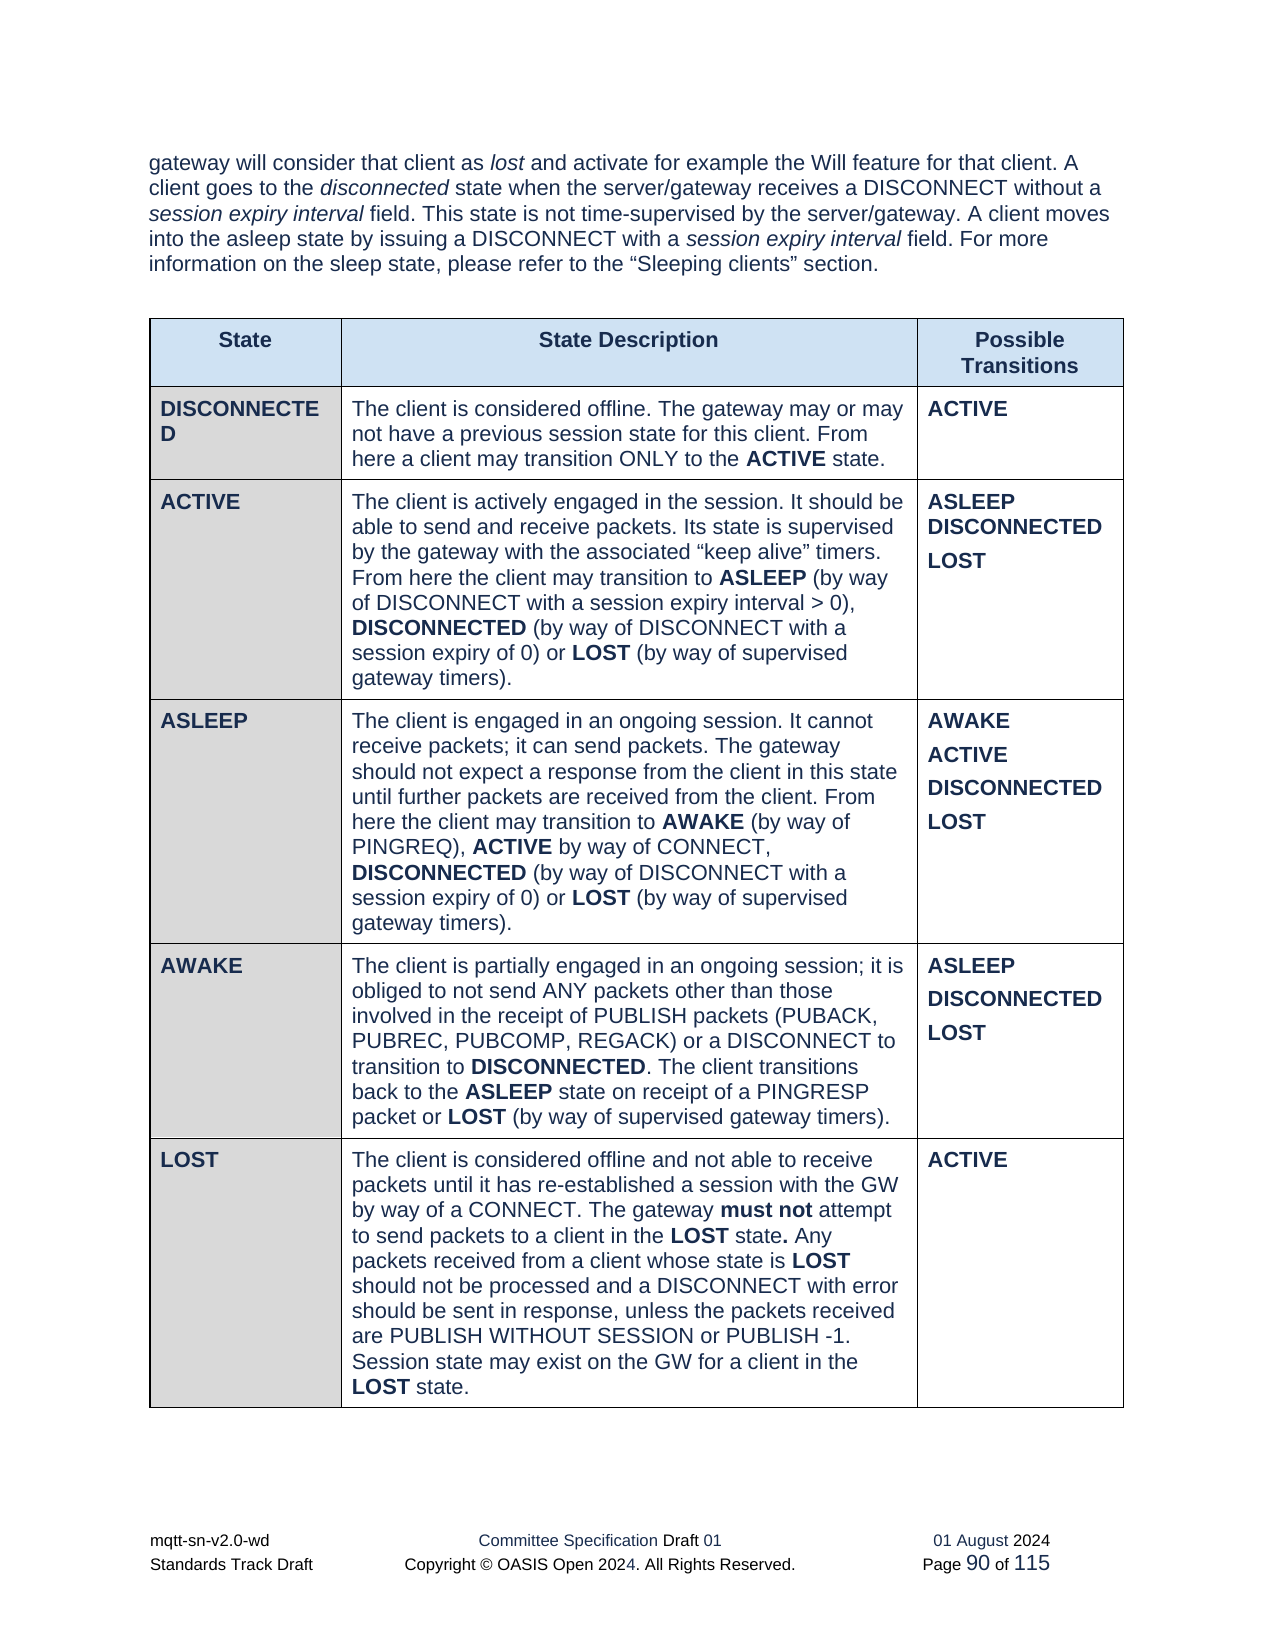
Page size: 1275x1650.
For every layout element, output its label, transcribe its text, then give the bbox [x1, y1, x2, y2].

table_header State [151, 319, 341, 386]
table_cell The client is actively engaged in the session. It should be able to send and receive packets. Its state is supervised by the gateway with the associated “keep alive” timers. From here the client may transition to ASLEEP (by way of DISCONNECT with a session expiry interval > 0), DISCONNECTED (by way of DISCONNECT with a session expiry of 0) or LOST (by way of supervised gateway timers). [342, 480, 917, 699]
table_cell DISCONNECTED [151, 387, 341, 479]
table_cell ACTIVE [918, 1139, 1123, 1407]
table_cell The client is engaged in an ongoing session. It cannot receive packets; it can send packets. The gateway should not expect a response from the client in this state until further packets are received from the client. From here the client may transition to AWAKE (by way of PINGREQ), ACTIVE by way of CONNECT, DISCONNECTED (by way of DISCONNECT with a session expiry of 0) or LOST (by way of supervised gateway timers). [342, 700, 917, 943]
table_cell LOST [151, 1139, 341, 1407]
table_cell ASLEEP DISCONNECTED LOST [918, 480, 1123, 699]
table_header State Description [342, 319, 917, 386]
table_cell AWAKE ACTIVE DISCONNECTED LOST [918, 700, 1123, 943]
table_cell The client is considered offline. The gateway may or may not have a previous session state for this client. From here a client may transition ONLY to the ACTIVE state. [342, 387, 917, 479]
table_cell The client is partially engaged in an ongoing session; it is obliged to not send ANY packets other than those involved in the receipt of PUBLISH packets (PUBACK, PUBREC, PUBCOMP, REGACK) or a DISCONNECT to transition to DISCONNECTED. The client transitions back to the ASLEEP state on receipt of a PINGRESP packet or LOST (by way of supervised gateway timers). [342, 944, 917, 1137]
table_cell AWAKE [151, 944, 341, 1137]
table_cell ASLEEP DISCONNECTED LOST [918, 944, 1123, 1137]
table_header Possible Transitions [918, 319, 1123, 386]
table_cell ACTIVE [151, 480, 341, 699]
table_cell The client is considered offline and not able to receive packets until it has re-established a session with the GW by way of a CONNECT. The gateway must not attempt to send packets to a client in the LOST state. Any packets received from a client whose state is LOST should not be processed and a DISCONNECT with error should be sent in response, unless the packets received are PUBLISH WITHOUT SESSION or PUBLISH -1. Session state may exist on the GW for a client in the LOST state. [342, 1139, 917, 1407]
table_cell ACTIVE [918, 387, 1123, 479]
table_cell ASLEEP [151, 700, 341, 943]
text gateway will consider that client as lost and activate for example the Will feature for that client. A client goes to the disconnected state when the server/gateway receives a DISCONNECT without a session expiry interval field. This state is not time-supervised by the server/gateway. A client moves into the asleep state by issuing a DISCONNECT with a session expiry interval field. For more information on the sleep state, please refer to the “Sleeping clients” section. [148, 150, 1124, 276]
